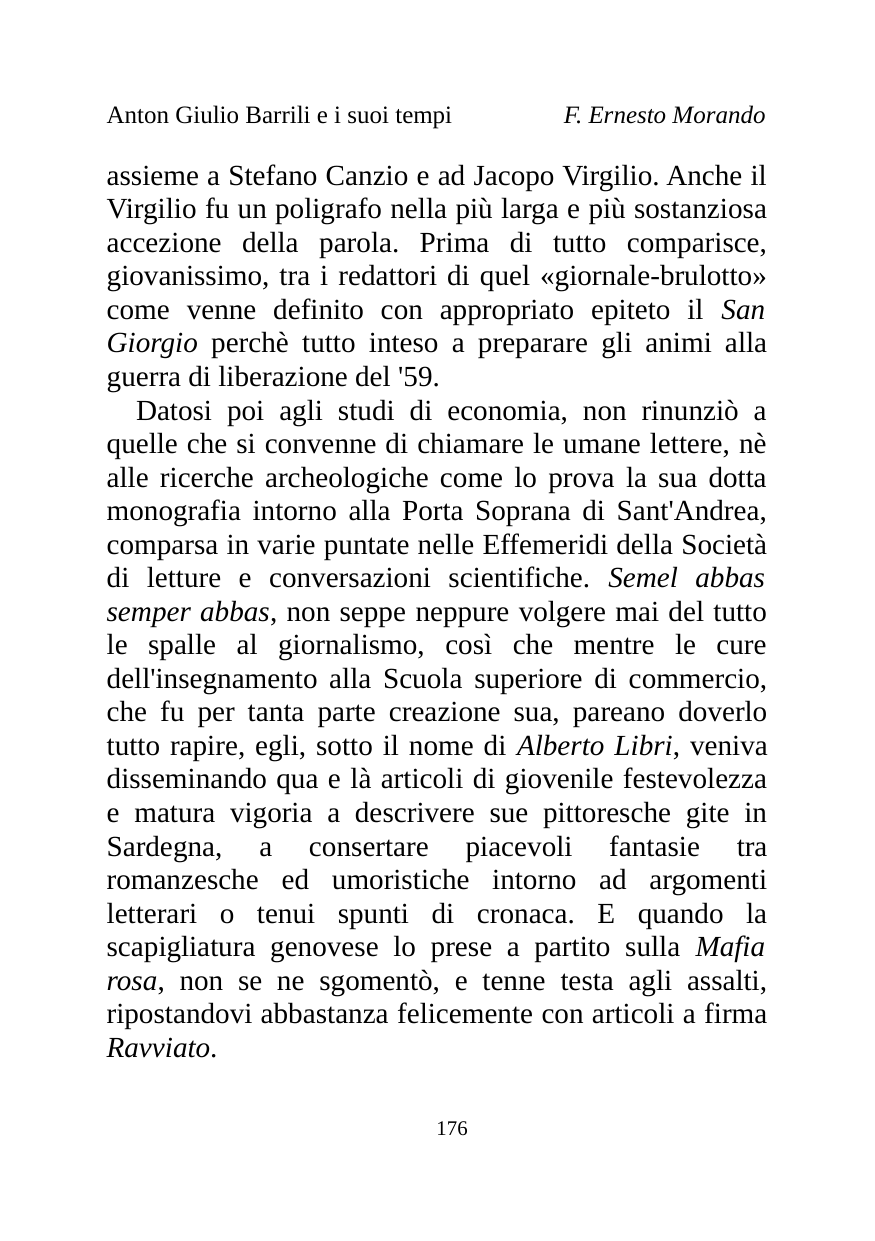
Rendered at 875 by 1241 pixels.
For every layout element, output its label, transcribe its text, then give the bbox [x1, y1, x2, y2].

text assieme a Stefano Canzio e ad Jacopo Virgilio. Anche il Virgilio fu un poligrafo nella più larga e più sostanziosa accezione della parola. Prima di tutto comparisce, giovanissimo, tra i redattori di quel «giornale-brulotto» come venne definito con appropriato epiteto il San Giorgio perchè tutto inteso a preparare gli animi alla guerra di liberazione del '59. [106, 158, 768, 393]
text Datosi poi agli studi di economia, non rinunziò a quelle che si convenne di chiamare le umane lettere, nè alle ricerche archeologiche come lo prova la sua dotta monografia intorno alla Porta Soprana di Sant'Andrea, comparsa in varie puntate nelle Effemeridi della Società di letture e conversazioni scientifiche. Semel abbas semper abbas, non seppe neppure volgere mai del tutto le spalle al giornalismo, così che mentre le cure dell'insegnamento alla Scuola superiore di commercio, che fu per tanta parte creazione sua, pareano doverlo tutto rapire, egli, sotto il nome di Alberto Libri, veniva disseminando qua e là articoli di giovenile festevolezza e matura vigoria a descrivere sue pittoresche gite in Sardegna, a consertare piacevoli fantasie tra romanzesche ed umoristiche intorno ad argomenti letterari o tenui spunti di cronaca. E quando la scapigliatura genovese lo prese a partito sulla Mafia rosa, non se ne sgomentò, e tenne testa agli assalti, ripostandovi abbastanza felicemente con articoli a firma Ravviato. [106, 393, 768, 1063]
